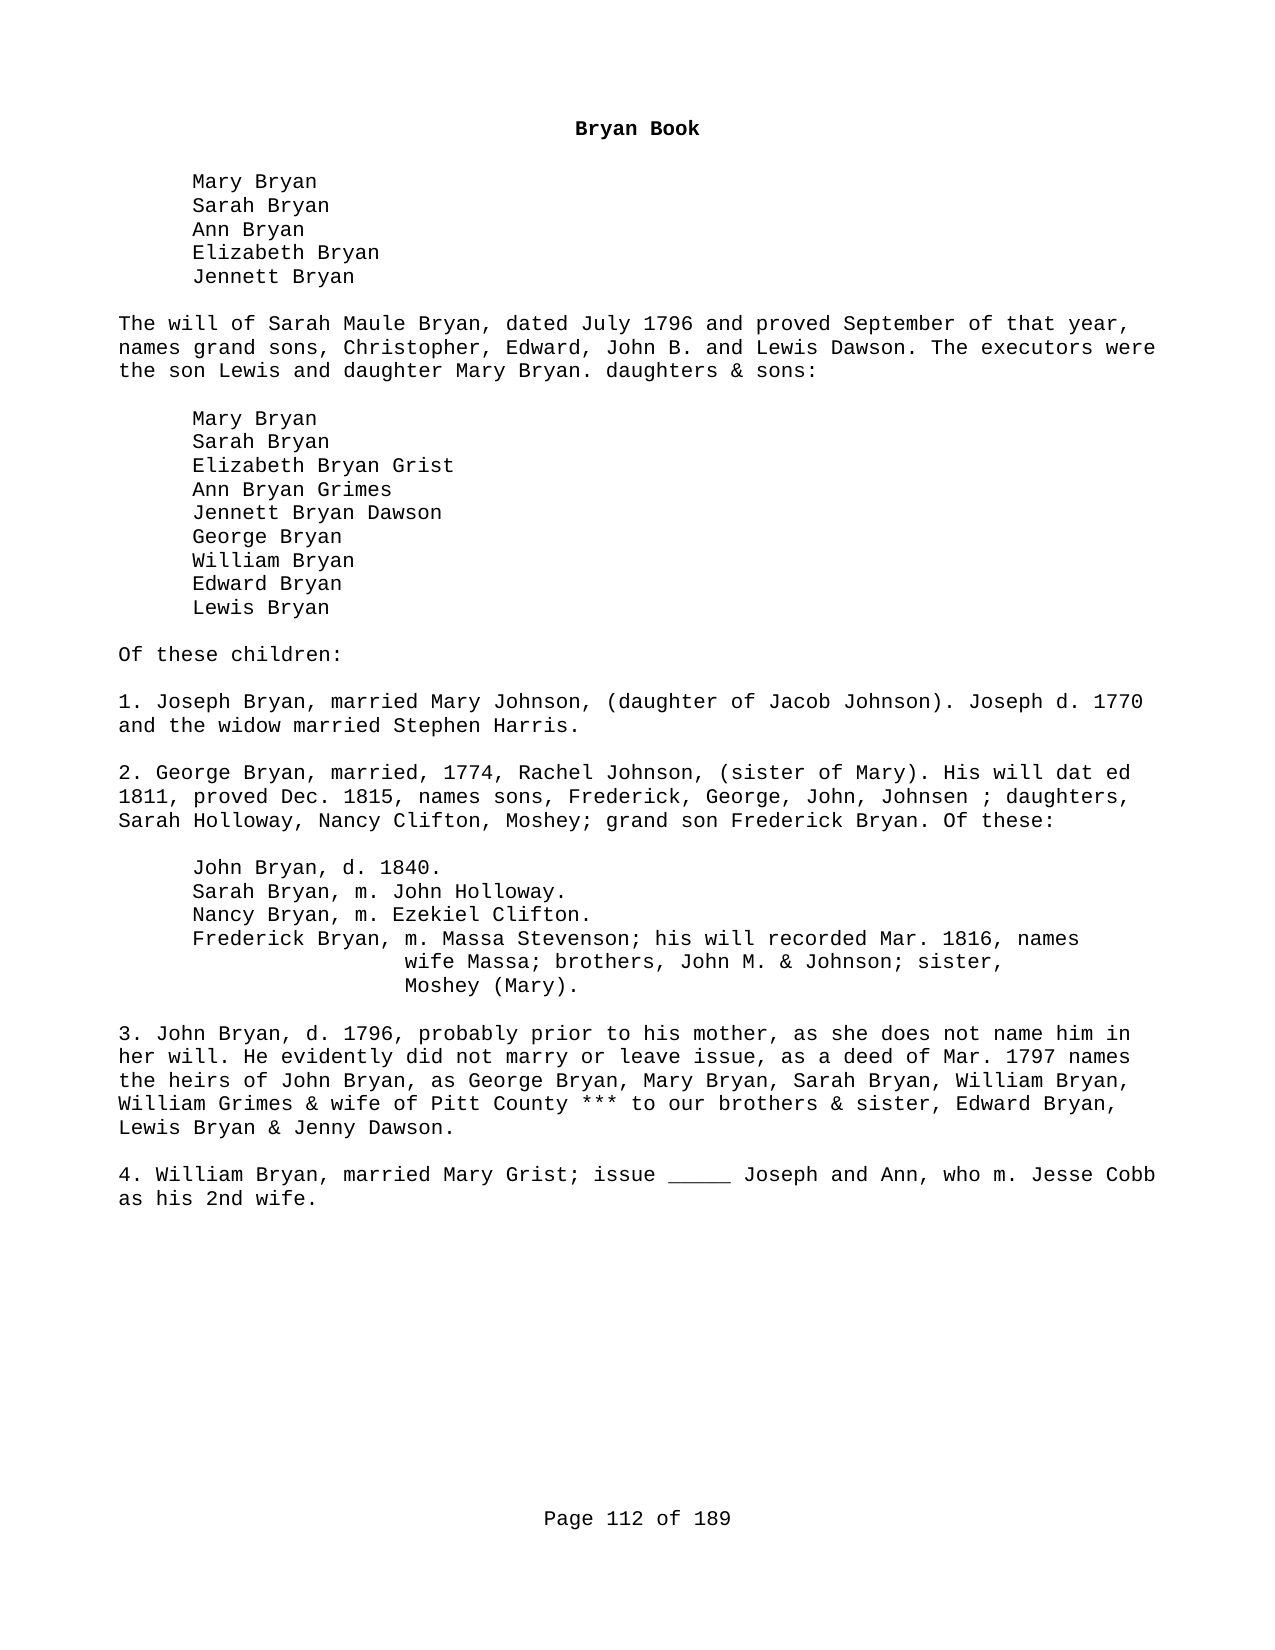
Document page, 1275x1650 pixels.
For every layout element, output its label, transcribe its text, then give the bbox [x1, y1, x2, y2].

text Mary Bryan [192, 408, 1157, 431]
text Frederick Bryan, m. Massa Stevenson; his will recorded Mar. 1816, names [192, 928, 1157, 952]
text wife Massa; brothers, John M. & Johnson; sister, [192, 952, 1157, 975]
text Sarah Bryan [192, 431, 1157, 455]
text Mary Bryan [192, 171, 1157, 195]
text Nancy Bryan, m. Ezekiel Clifton. [192, 904, 1157, 928]
text Elizabeth Bryan [192, 242, 1157, 266]
text Of these children: [118, 644, 1157, 668]
text 2. George Bryan, married, 1774, Rachel Johnson, (sister of Mary). His will dat ed 1811, proved Dec. 1815, names sons, Frederick, George, John, Johnsen ; daughters, Sarah Holloway, Nancy Clifton, Moshey; grand son Frederick Bryan. Of these: [118, 762, 1157, 833]
text Elizabeth Bryan Grist [192, 455, 1157, 479]
text 1. Joseph Bryan, married Mary Johnson, (daughter of Jacob Johnson). Joseph d. 1770 and the widow married Stephen Harris. [118, 691, 1157, 739]
text Lewis Bryan [192, 597, 1157, 621]
text Sarah Bryan, m. John Holloway. [192, 881, 1157, 904]
text Moshey (Mary). [192, 975, 1157, 999]
text 3. John Bryan, d. 1796, probably prior to his mother, as she does not name him in her will. He evidently did not marry or leave issue, as a deed of Mar. 1797 names the heirs of John Bryan, as George Bryan, Mary Bryan, Sarah Bryan, William Bryan, William Grimes & wife of Pitt County *** to our brothers & sister, Edward Bryan, Lewis Bryan & Jenny Dawson. [118, 1022, 1157, 1141]
text Jennett Bryan Dawson [192, 502, 1157, 526]
text Sarah Bryan [192, 195, 1157, 218]
text Ann Bryan Grimes [192, 479, 1157, 502]
text The will of Sarah Maule Bryan, dated July 1796 and proved September of that year, names grand sons, Christopher, Edward, John B. and Lewis Dawson. The executors were the son Lewis and daughter Mary Bryan. daughters & sons: [118, 313, 1157, 384]
text George Bryan [192, 526, 1157, 549]
text John Bryan, d. 1840. [192, 857, 1157, 881]
text William Bryan [192, 549, 1157, 573]
text Jennett Bryan [192, 266, 1157, 289]
text Edward Bryan [192, 573, 1157, 597]
text 4. William Bryan, married Mary Grist; issue _____ Joseph and Ann, who m. Jesse Cobb as his 2nd wife. [118, 1164, 1157, 1212]
text Ann Bryan [192, 218, 1157, 242]
